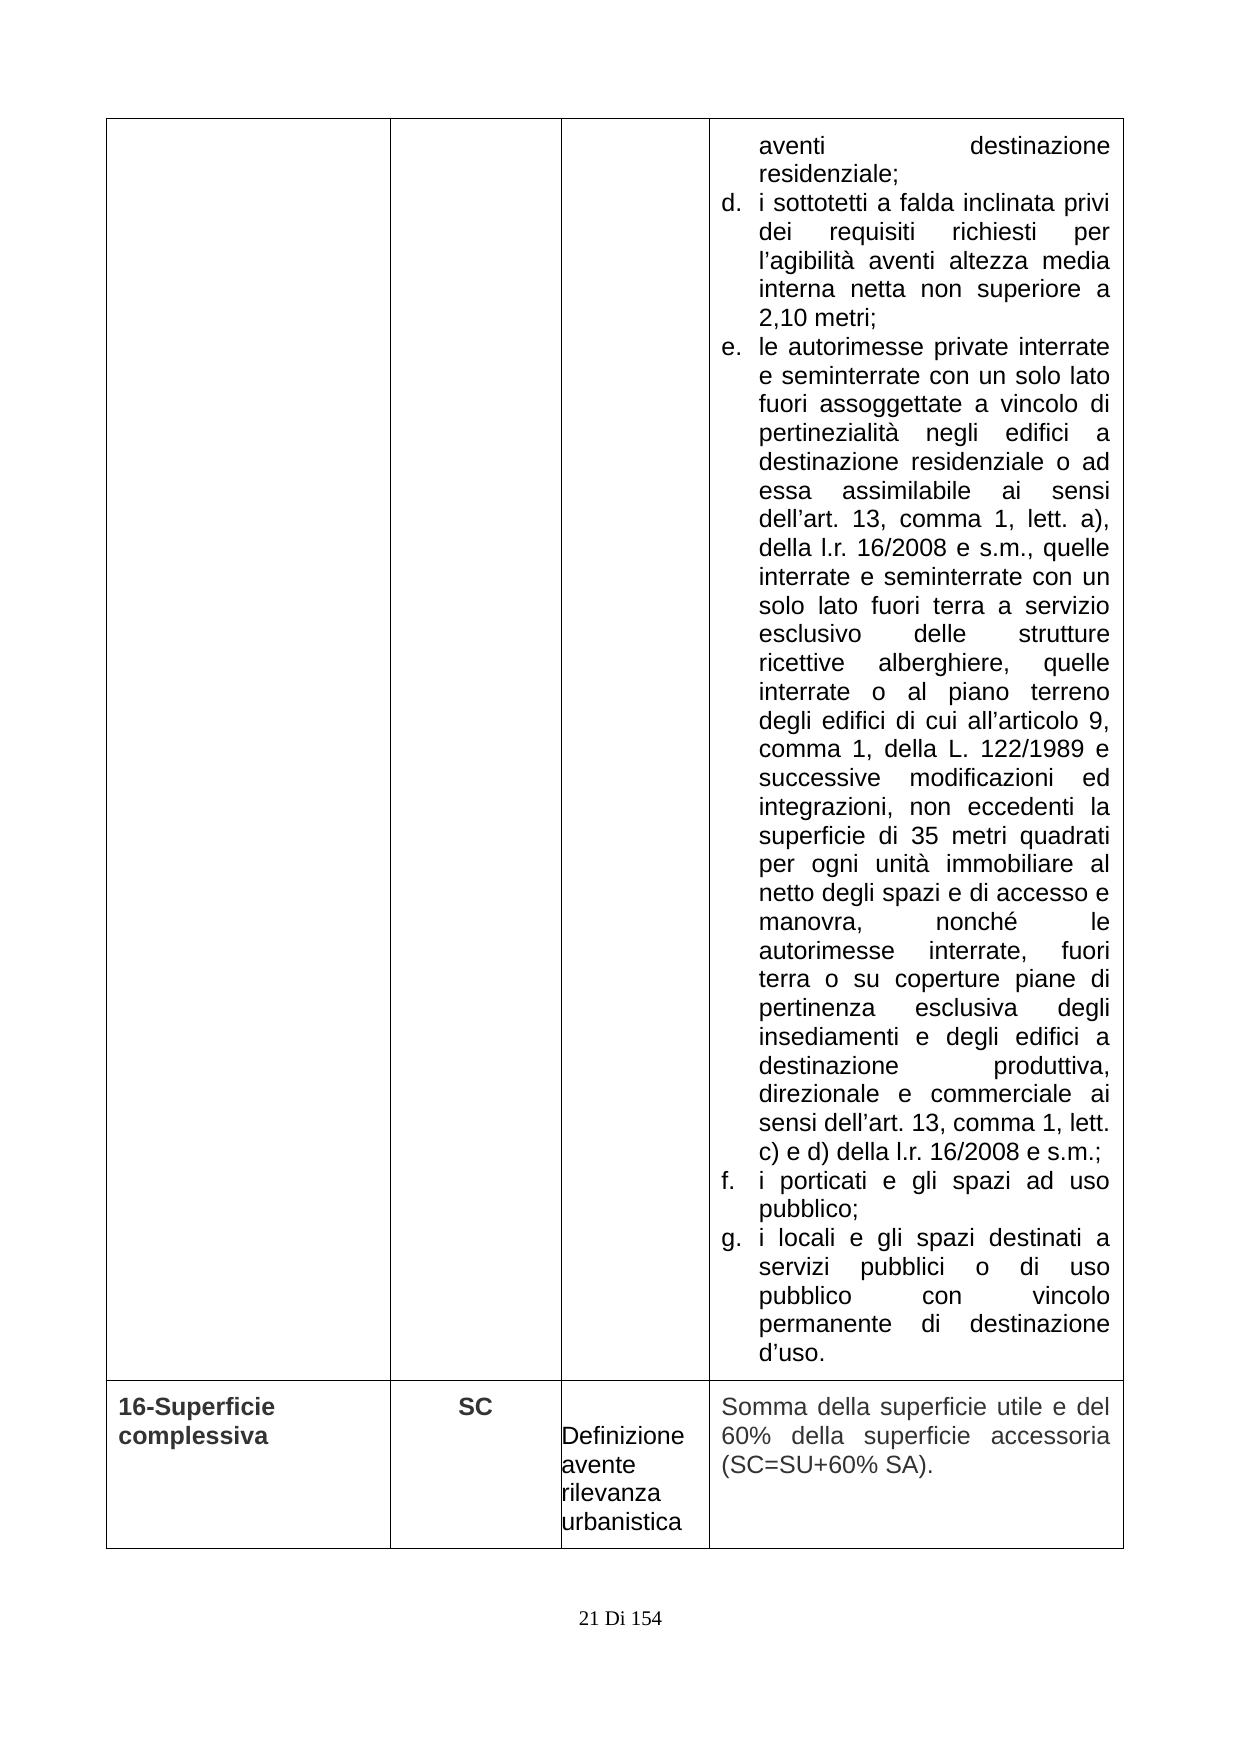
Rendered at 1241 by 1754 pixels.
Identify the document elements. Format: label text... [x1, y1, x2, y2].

table_cell [107, 119, 390, 1379]
table_cell 16‐Superficie complessiva [107, 1381, 390, 1548]
table_cell SC [391, 1381, 561, 1548]
table_cell Definizione avente rilevanza urbanistica [562, 1381, 709, 1548]
table_cell Somma della superficie utile e del 60% della superficie accessoria (SC=SU+60% SA). [710, 1381, 1123, 1548]
table_cell [391, 119, 561, 1379]
table_cell aventi destinazione residenziale; i sottotetti a falda inclinata privi dei requisiti richiesti per l’agibilità aventi altezza media interna netta non superiore a 2,10 metri; le autorimesse private interrate e seminterrate con un solo lato fuori assoggettate a vincolo di pertinezialità negli edifici a destinazione residenziale o ad essa assimilabile ai sensi dell’art. 13, comma 1, lett. a), della l.r. 16/2008 e s.m., quelle interrate e seminterrate con un solo lato fuori terra a servizio esclusivo delle strutture ricettive alberghiere, quelle interrate o al piano terreno degli edifici di cui all’articolo 9, comma 1, della L. 122/1989 e successive modificazioni ed integrazioni, non eccedenti la superficie di 35 metri quadrati per ogni unità immobiliare al netto degli spazi e di accesso e manovra, nonché le autorimesse interrate, fuori terra o su coperture piane di pertinenza esclusiva degli insediamenti e degli edifici a destinazione produttiva, direzionale e commerciale ai sensi dell’art. 13, comma 1, lett. c) e d) della l.r. 16/2008 e s.m.; i porticati e gli spazi ad uso pubblico; i locali e gli spazi destinati a servizi pubblici o di uso pubblico con vincolo permanente di destinazione d’uso. [710, 119, 1123, 1379]
table_cell [562, 119, 709, 1379]
